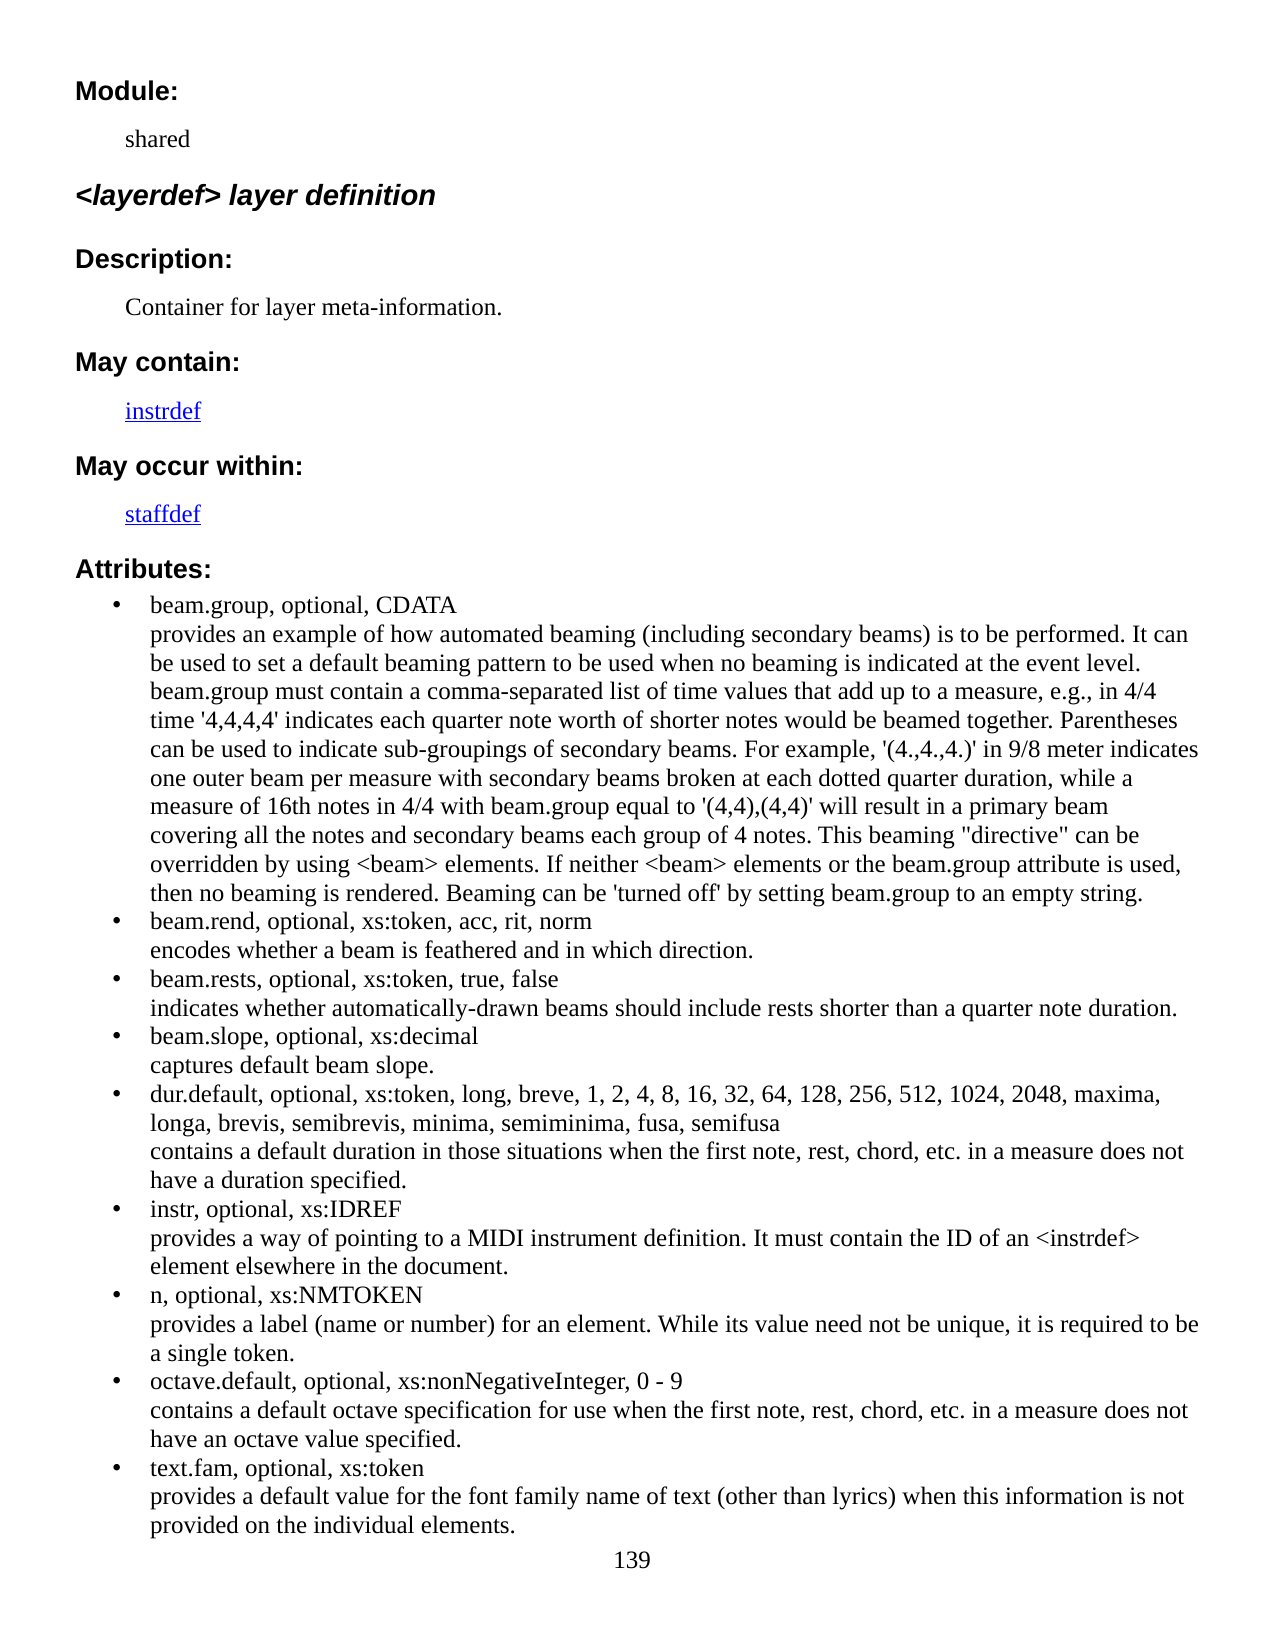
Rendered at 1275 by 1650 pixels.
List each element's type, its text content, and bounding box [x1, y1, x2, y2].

subtitle Module: [75, 75, 1200, 106]
list n, optional, xs:NMTOKEN provides a label (name or number) for an element. While its value need not be unique, it is required to be a single token. [112, 1280, 1200, 1366]
list beam.rend, optional, xs:token, acc, rit, norm encodes whether a beam is feathered and in which direction. [112, 906, 1200, 964]
subtitle Attributes: [75, 553, 1200, 584]
list text.fam, optional, xs:token provides a default value for the font family name of text (other than lyrics) when this information is not provided on the individual elements. [112, 1453, 1200, 1539]
text staffdef [75, 499, 1200, 528]
list beam.rests, optional, xs:token, true, false indicates whether automatically-drawn beams should include rests shorter than a quarter note duration. [112, 964, 1200, 1021]
subtitle May occur within: [75, 449, 1200, 481]
subtitle May contain: [75, 346, 1200, 377]
list dur.default, optional, xs:token, long, breve, 1, 2, 4, 8, 16, 32, 64, 128, 256, 512, 1024, 2048, maxima, longa, brevis, semibrevis, minima, semiminima, fusa, semifusa contains a default duration in those situations when the first note, rest, chord, etc. in a measure does not have a duration specified. [112, 1079, 1200, 1194]
text shared [75, 124, 1200, 153]
subtitle <layerdef> layer definition [75, 178, 1200, 212]
text Container for layer meta-information. [75, 292, 1200, 321]
text instrdef [75, 396, 1200, 424]
list octave.default, optional, xs:nonNegativeInteger, 0 - 9 contains a default octave specification for use when the first note, rest, chord, etc. in a measure does not have an octave value specified. [112, 1366, 1200, 1453]
list instr, optional, xs:IDREF provides a way of pointing to a MIDI instrument definition. It must contain the ID of an <instrdef> element elsewhere in the document. [112, 1194, 1200, 1280]
list beam.slope, optional, xs:decimal captures default beam slope. [112, 1021, 1200, 1079]
subtitle Description: [75, 243, 1200, 274]
list beam.group, optional, CDATA provides an example of how automated beaming (including secondary beams) is to be performed. It can be used to set a default beaming pattern to be used when no beaming is indicated at the event level. beam.group must contain a comma-separated list of time values that add up to a measure, e.g., in 4/4 time '4,4,4,4' indicates each quarter note worth of shorter notes would be beamed together. Parentheses can be used to indicate sub-groupings of secondary beams. For example, '(4.,4.,4.)' in 9/8 meter indicates one outer beam per measure with secondary beams broken at each dotted quarter duration, while a measure of 16th notes in 4/4 with beam.group equal to '(4,4),(4,4)' will result in a primary beam covering all the notes and secondary beams each group of 4 notes. This beaming "directive" can be overridden by using <beam> elements. If neither <beam> elements or the beam.group attribute is used, then no beaming is rendered. Beaming can be 'turned off' by setting beam.group to an empty string. [112, 590, 1200, 906]
